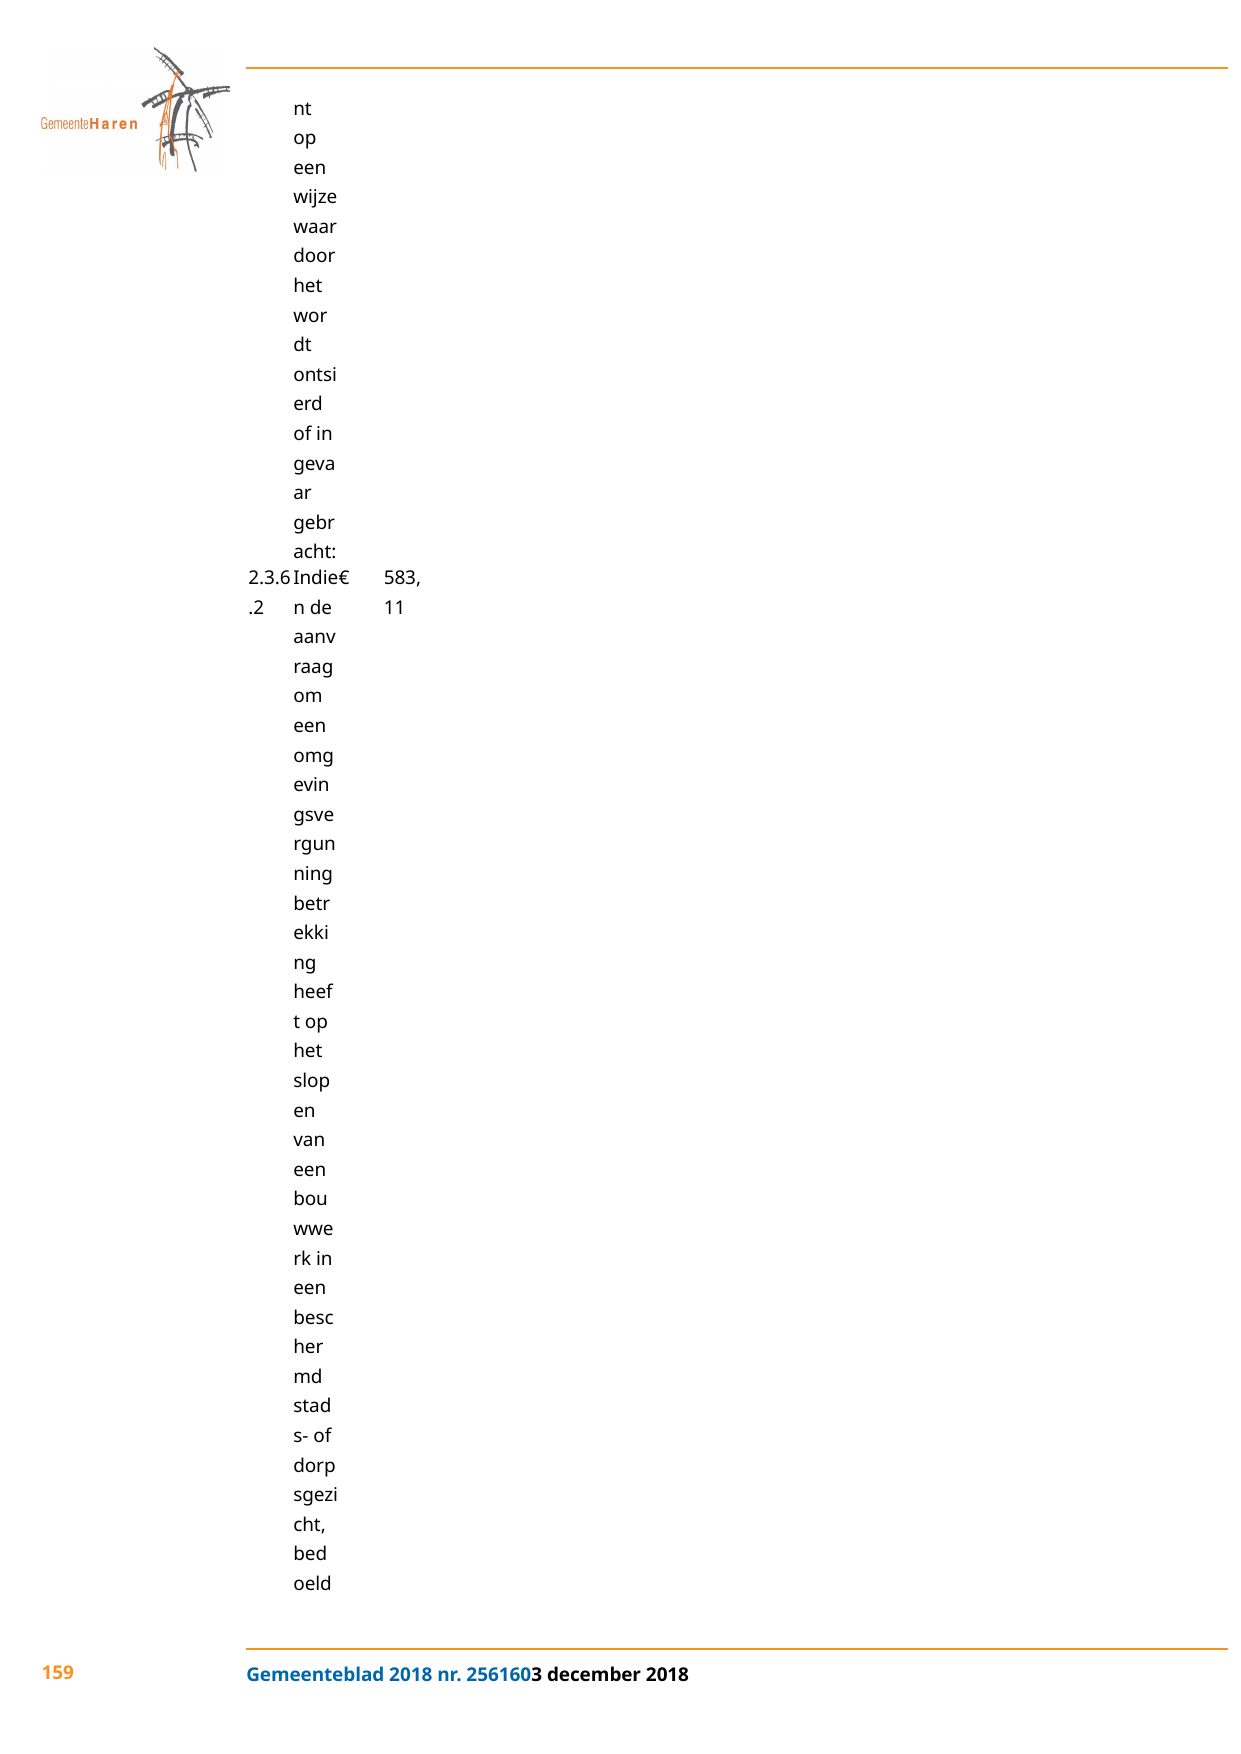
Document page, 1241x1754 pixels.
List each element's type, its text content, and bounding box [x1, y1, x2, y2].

picture [41, 47, 231, 172]
table_cell 2.3.6.2 [248, 564, 293, 1596]
table_cell nt op een wijze waardoor het wordt ontsierd of in gevaar gebracht: [293, 95, 338, 564]
table_cell [248, 95, 293, 564]
table_cell € [338, 564, 383, 1596]
table_cell Indien de aanvraag om een omgevingsvergunning betrekking heeft op het slopen van een bouwwerk in een beschermd stads- of dorpsgezicht, bedoeld [293, 564, 338, 1596]
table_cell [384, 95, 429, 564]
table_cell 583,11 [384, 564, 429, 1596]
table_cell [338, 95, 383, 564]
